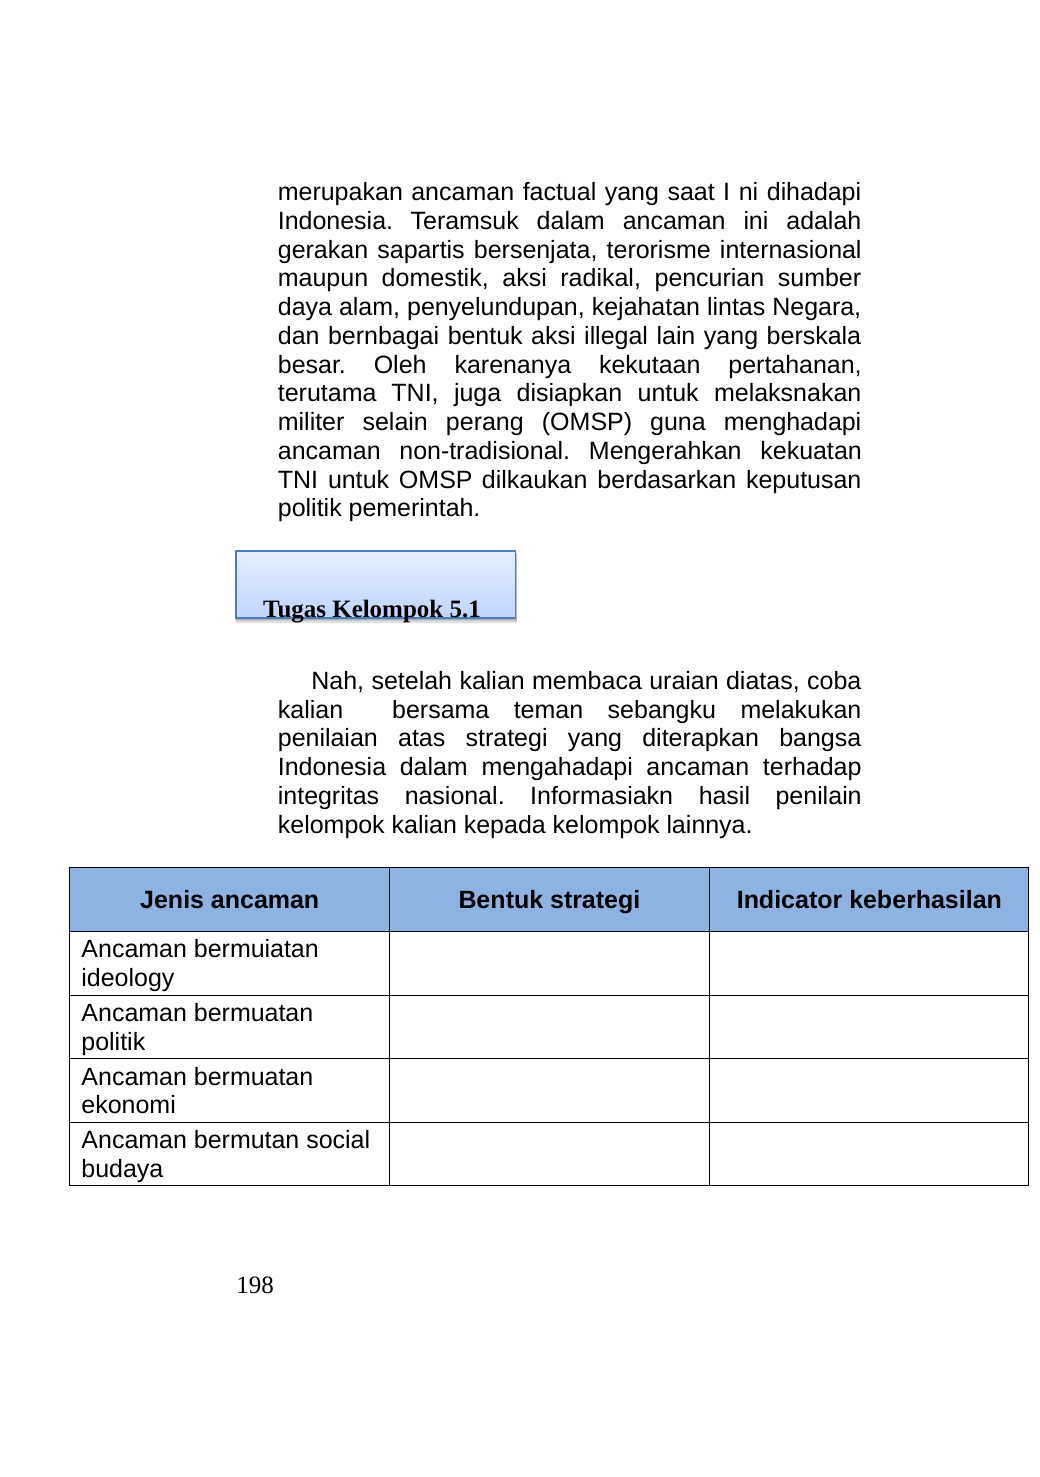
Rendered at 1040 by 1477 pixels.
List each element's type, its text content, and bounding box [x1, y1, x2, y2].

table_cell [710, 932, 1028, 994]
table_cell [390, 1059, 709, 1122]
table_cell [710, 1123, 1028, 1185]
text merupakan ancaman factual yang saat I ni dihadapi Indonesia. Teramsuk dalam ancaman ini adalah gerakan sapartis bersenjata, terorisme internasional maupun domestik, aksi radikal, pencurian sumber daya alam, penyelundupan, kejahatan lintas Negara, dan bernbagai bentuk aksi illegal lain yang berskala besar. Oleh karenanya kekutaan pertahanan, terutama TNI, juga disiapkan untuk melaksnakan militer selain perang (OMSP) guna menghadapi ancaman non-tradisional. Mengerahkan kekuatan TNI untuk OMSP dilkaukan berdasarkan keputusan politik pemerintah. [278, 177, 862, 522]
table_header Indicator keberhasilan [710, 868, 1028, 931]
table_cell Ancaman bermuatan ekonomi [70, 1059, 389, 1122]
table_cell [710, 1059, 1028, 1122]
table_cell [390, 1123, 709, 1185]
table_header Bentuk strategi [390, 868, 709, 931]
table_cell Ancaman bermuatan politik [70, 996, 389, 1058]
table_cell [390, 932, 709, 994]
table_cell [390, 996, 709, 1058]
table_cell Ancaman bermuiatan ideology [70, 932, 389, 994]
text Nah, setelah kalian membaca uraian diatas, coba kalian bersama teman sebangku melakukan penilaian atas strategi yang diterapkan bangsa Indonesia dalam mengahadapi ancaman terhadap integritas nasional. Informasiakn hasil penilain kelompok kalian kepada kelompok lainnya. [278, 666, 862, 838]
table_cell [710, 996, 1028, 1058]
text Tugas Kelompok 5.1 [241, 594, 503, 623]
table_cell Ancaman bermutan social budaya [70, 1123, 389, 1185]
table_header Jenis ancaman [70, 868, 389, 931]
